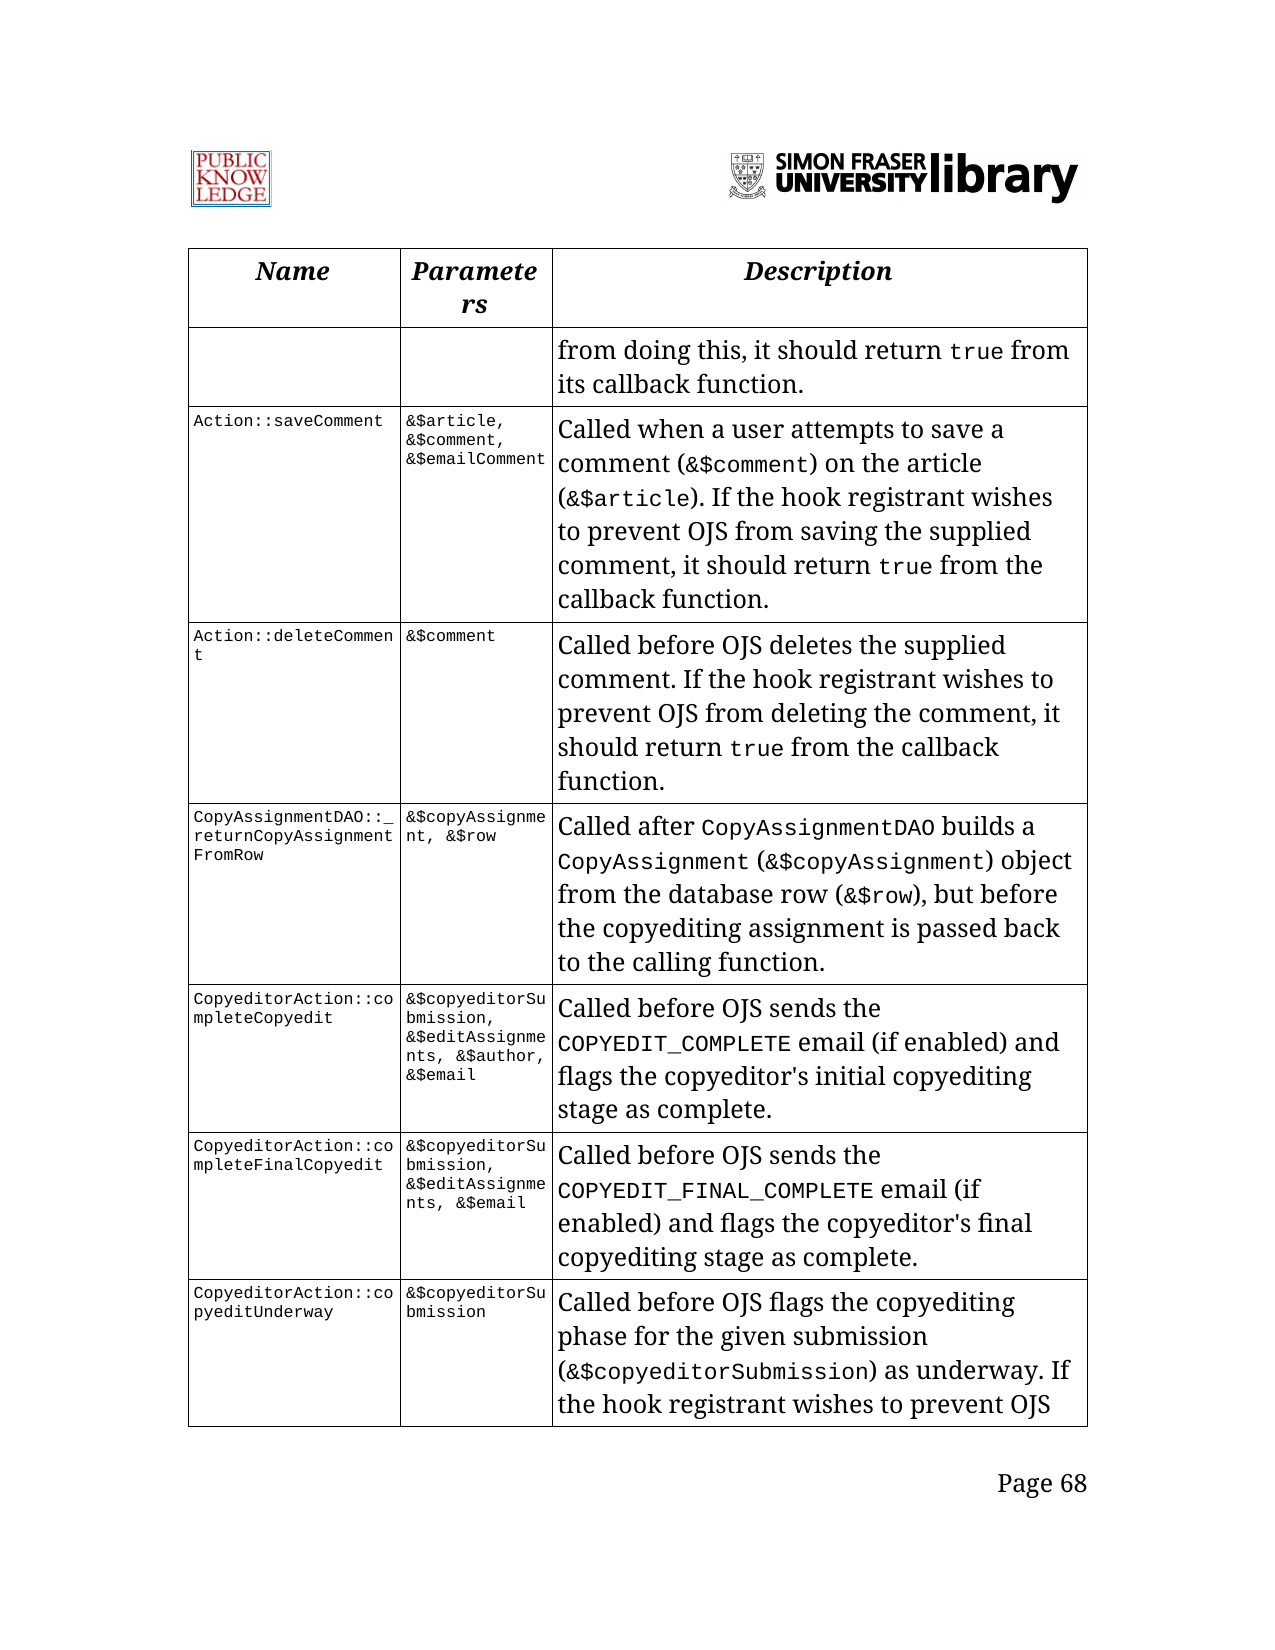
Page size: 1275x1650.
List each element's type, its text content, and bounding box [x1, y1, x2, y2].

table_cell [401, 328, 552, 406]
table_cell Action::deleteComment [189, 623, 400, 803]
table_cell &$copyAssignment, &$row [401, 804, 552, 984]
table_cell CopyeditorAction::copyeditUnderway [189, 1280, 400, 1426]
table_cell &$copyeditorSubmission [401, 1280, 552, 1426]
table_cell from doing this, it should return true from its callback function. [553, 328, 1087, 406]
table_cell Called after CopyAssignmentDAO builds a CopyAssignment (&$copyAssignment) object from the database row (&$row), but before the copyediting assignment is passed back to the calling function. [553, 804, 1087, 984]
table_header Name [189, 249, 400, 327]
table_cell Called before OJS deletes the supplied comment. If the hook registrant wishes to prevent OJS from deleting the comment, it should return true from the callback function. [553, 623, 1087, 803]
table_cell CopyeditorAction::completeFinalCopyedit [189, 1133, 400, 1279]
table_cell CopyeditorAction::completeCopyedit [189, 985, 400, 1132]
table_cell &$comment [401, 623, 552, 803]
table_cell [189, 328, 400, 406]
table_cell Called when a user attempts to save a comment (&$comment) on the article (&$article). If the hook registrant wishes to prevent OJS from saving the supplied comment, it should return true from the callback function. [553, 407, 1087, 622]
table_header Description [553, 249, 1087, 327]
table_cell &$copyeditorSubmission, &$editAssignments, &$email [401, 1133, 552, 1279]
table_header Parameters [401, 249, 552, 327]
table_cell Action::saveComment [189, 407, 400, 622]
picture [723, 150, 1083, 207]
table_cell Called before OJS sends the COPYEDIT_COMPLETE email (if enabled) and flags the copyeditor's initial copyediting stage as complete. [553, 985, 1087, 1132]
table_cell CopyAssignmentDAO::_returnCopyAssignmentFromRow [189, 804, 400, 984]
table_cell Called before OJS flags the copyediting phase for the given submission (&$copyeditorSubmission) as underway. If the hook registrant wishes to prevent OJS [553, 1280, 1087, 1426]
picture [193, 150, 272, 205]
table_cell Called before OJS sends the COPYEDIT_FINAL_COMPLETE email (if enabled) and flags the copyeditor's final copyediting stage as complete. [553, 1133, 1087, 1279]
table_cell &$copyeditorSubmission, &$editAssignments, &$author, &$email [401, 985, 552, 1132]
table_cell &$article, &$comment, &$emailComment [401, 407, 552, 622]
